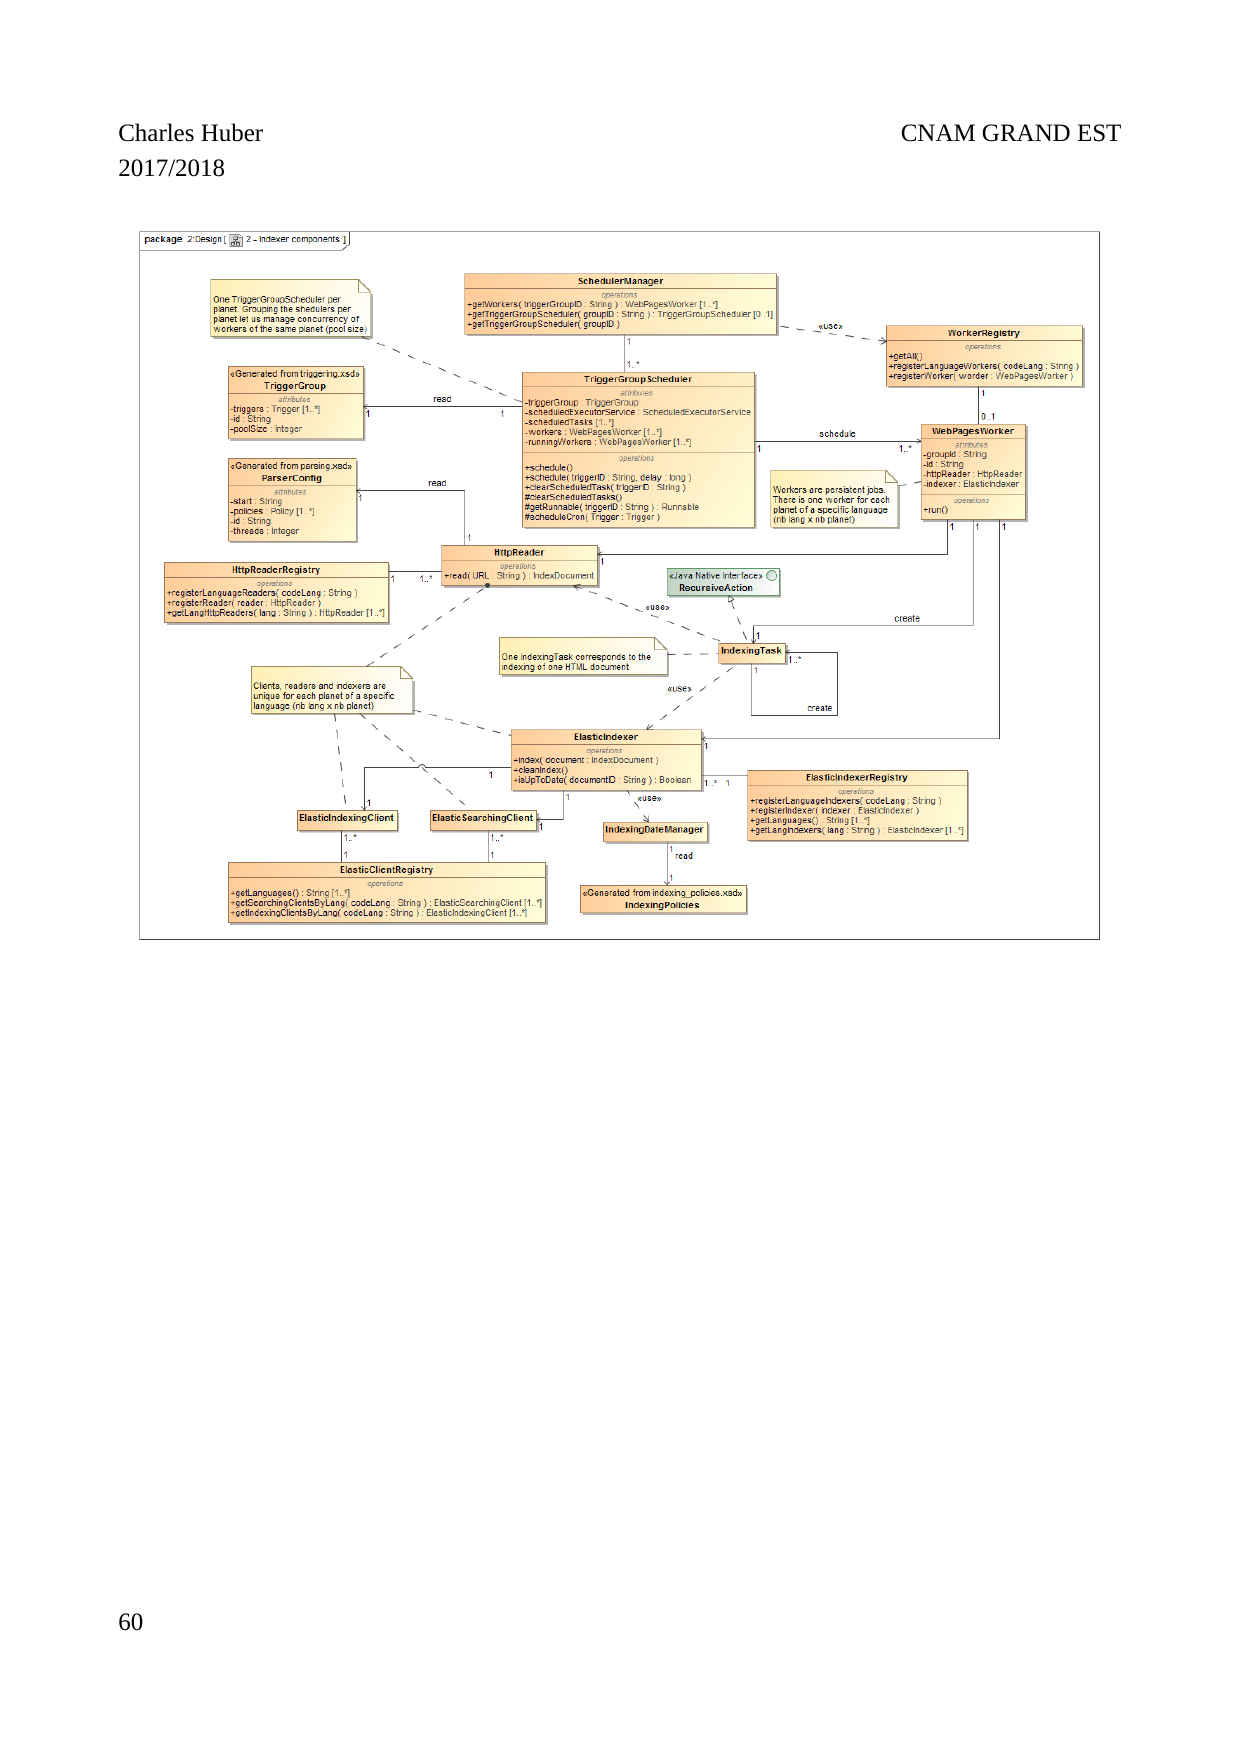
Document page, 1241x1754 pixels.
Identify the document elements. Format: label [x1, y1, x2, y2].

picture [136, 227, 1119, 959]
